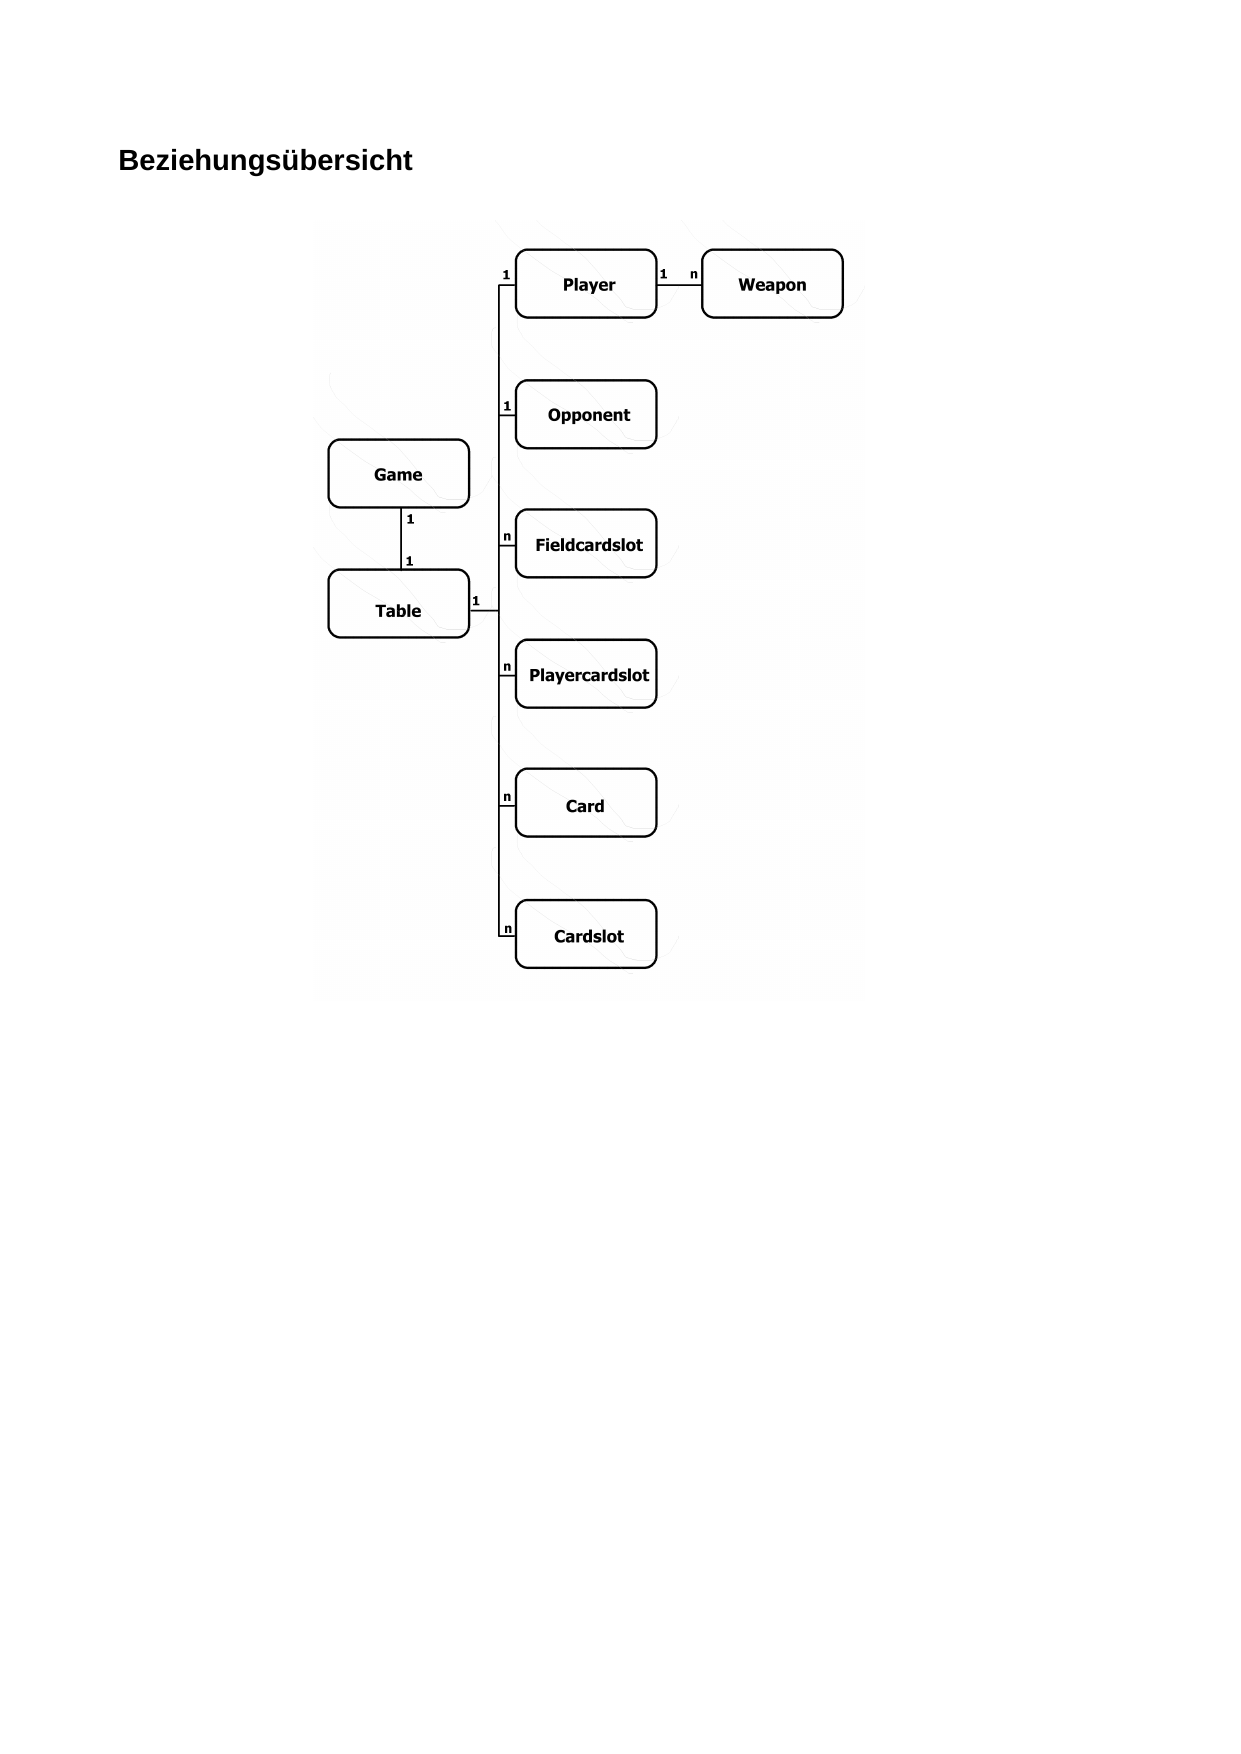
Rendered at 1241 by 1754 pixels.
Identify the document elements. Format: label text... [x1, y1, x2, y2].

picture [313, 220, 865, 1001]
subtitle Beziehungsübersicht [118, 143, 1122, 177]
